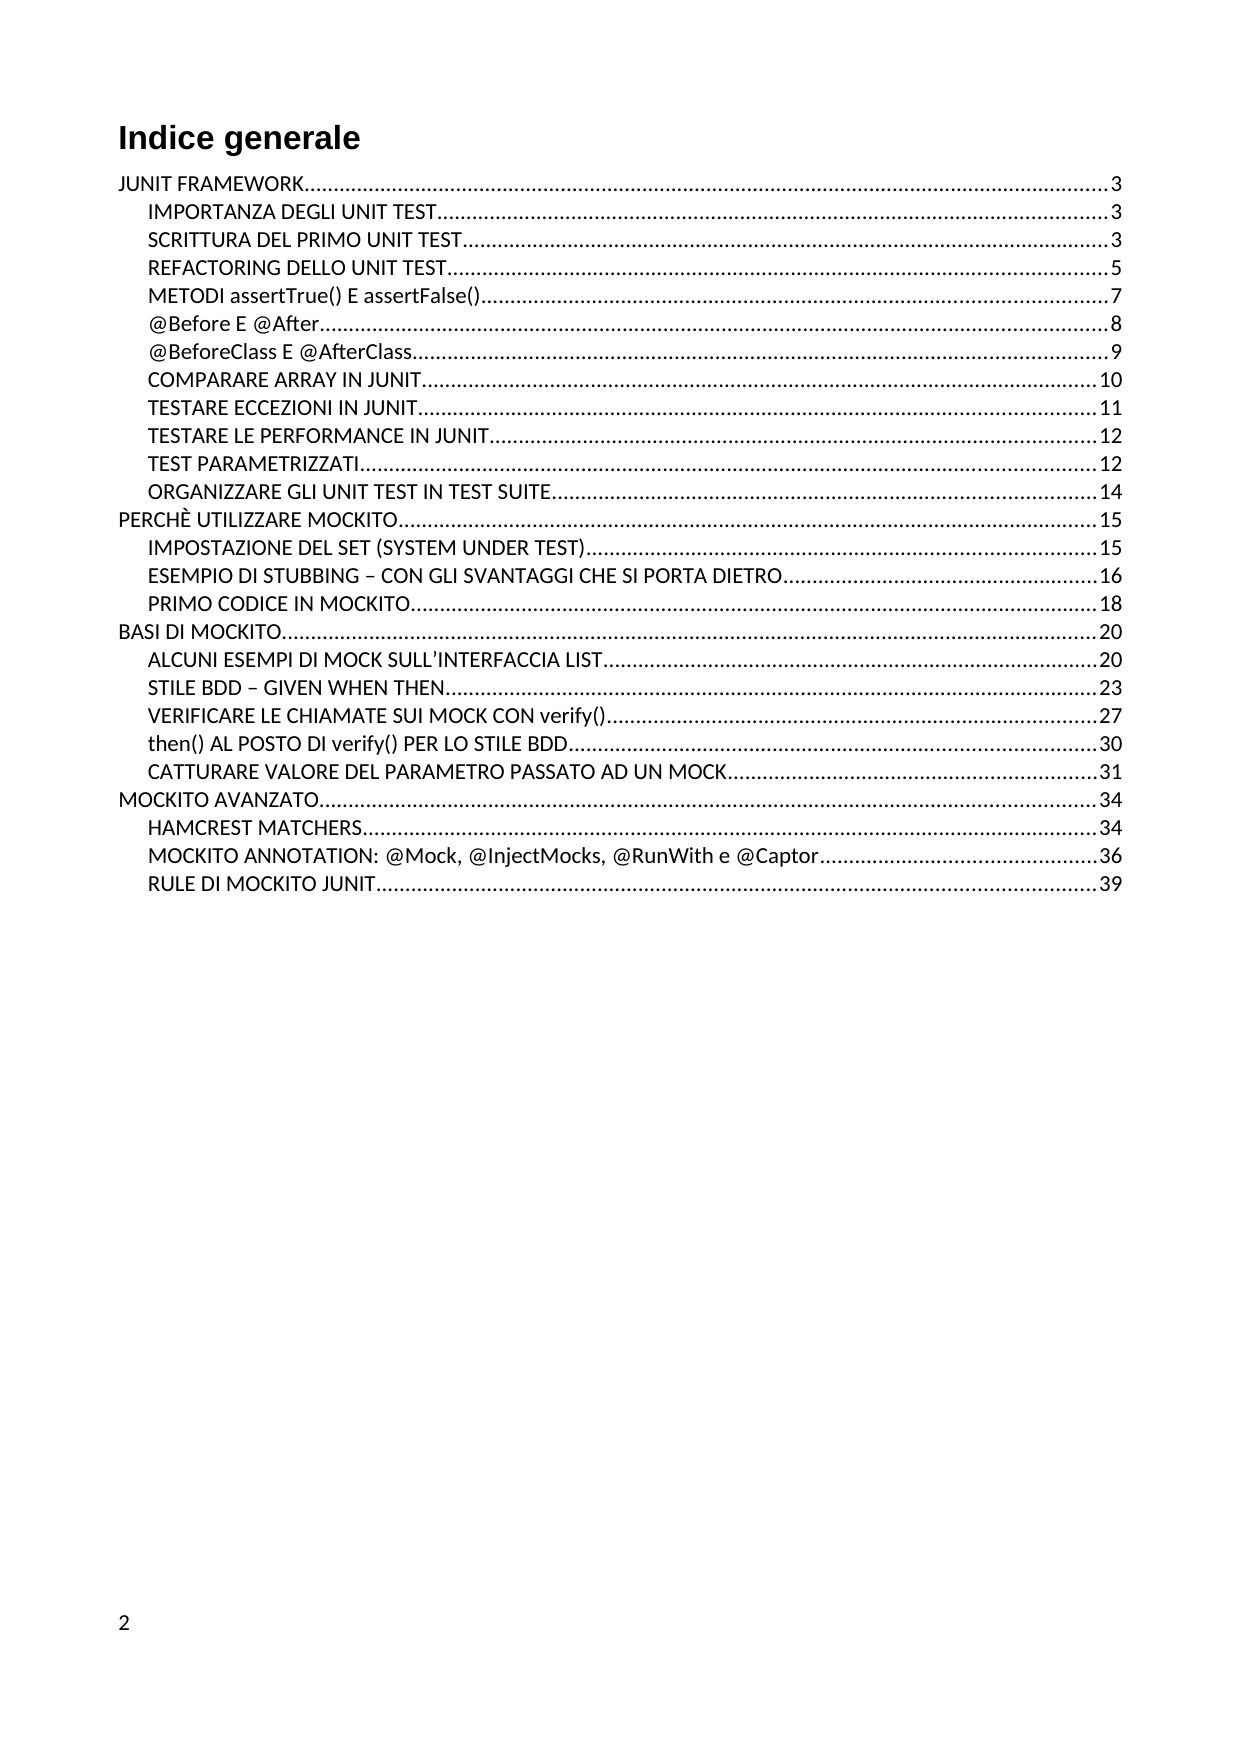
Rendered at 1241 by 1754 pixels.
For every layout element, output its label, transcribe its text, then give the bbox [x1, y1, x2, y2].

text REFACTORING DELLO UNIT TEST 5 [148, 253, 1122, 281]
text METODI assertTrue() E assertFalse() 7 [148, 281, 1122, 309]
subtitle Indice generale [118, 118, 1122, 157]
text STILE BDD – GIVEN WHEN THEN 23 [148, 673, 1122, 701]
text RULE DI MOCKITO JUNIT 39 [148, 869, 1122, 898]
text HAMCREST MATCHERS 34 [148, 813, 1122, 842]
text @Before E @After 8 [148, 309, 1122, 337]
text ALCUNI ESEMPI DI MOCK SULL’INTERFACCIA LIST 20 [148, 645, 1122, 673]
text MOCKITO ANNOTATION: @Mock, @InjectMocks, @RunWith e @Captor 36 [148, 842, 1122, 869]
text BASI DI MOCKITO 20 [118, 617, 1122, 645]
text TEST PARAMETRIZZATI 12 [148, 449, 1122, 477]
text ESEMPIO DI STUBBING – CON GLI SVANTAGGI CHE SI PORTA DIETRO 16 [148, 561, 1122, 589]
text TESTARE ECCEZIONI IN JUNIT 11 [148, 393, 1122, 421]
text @BeforeClass E @AfterClass 9 [148, 337, 1122, 365]
text IMPOSTAZIONE DEL SET (SYSTEM UNDER TEST) 15 [148, 533, 1122, 561]
text COMPARARE ARRAY IN JUNIT 10 [148, 365, 1122, 393]
text then() AL POSTO DI verify() PER LO STILE BDD 30 [148, 729, 1122, 757]
text PRIMO CODICE IN MOCKITO 18 [148, 589, 1122, 617]
text CATTURARE VALORE DEL PARAMETRO PASSATO AD UN MOCK 31 [148, 757, 1122, 786]
text ORGANIZZARE GLI UNIT TEST IN TEST SUITE 14 [148, 477, 1122, 505]
text PERCHÈ UTILIZZARE MOCKITO 15 [118, 505, 1122, 533]
text IMPORTANZA DEGLI UNIT TEST 3 [148, 197, 1122, 225]
text MOCKITO AVANZATO 34 [118, 786, 1122, 813]
text VERIFICARE LE CHIAMATE SUI MOCK CON verify() 27 [148, 701, 1122, 729]
text SCRITTURA DEL PRIMO UNIT TEST 3 [148, 225, 1122, 253]
text TESTARE LE PERFORMANCE IN JUNIT 12 [148, 421, 1122, 449]
text JUNIT FRAMEWORK 3 [118, 169, 1122, 197]
